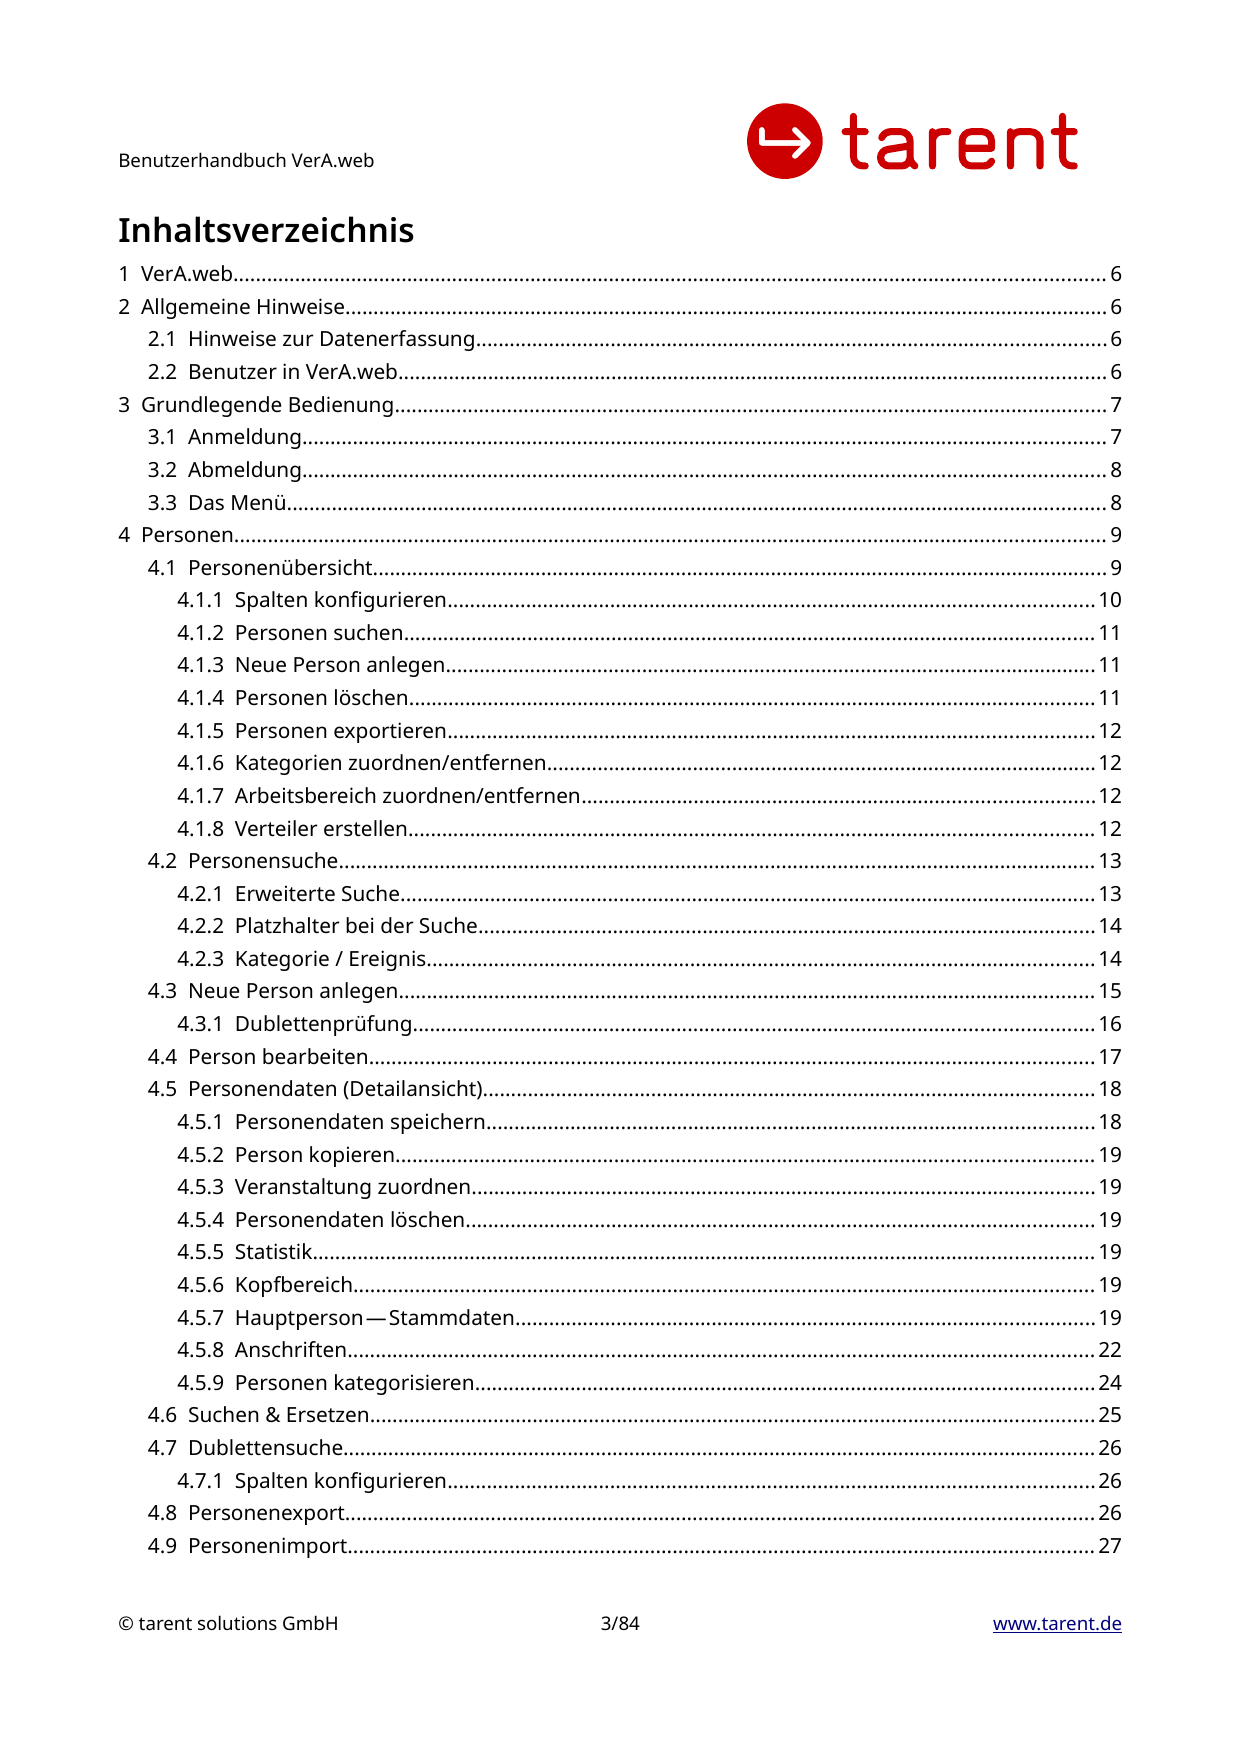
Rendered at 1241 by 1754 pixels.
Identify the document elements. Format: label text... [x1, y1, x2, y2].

text 4.1.3 Neue Person anlegen 11 [177, 651, 1122, 679]
text 1 VerA.web 6 [118, 259, 1122, 288]
text 4.1.5 Personen exportieren 12 [177, 716, 1122, 744]
text 4.5 Personendaten (Detailansicht) 18 [148, 1074, 1122, 1103]
text 4.1.1 Spalten konfigurieren 10 [177, 585, 1122, 614]
text 4.5.5 Statistik 19 [177, 1237, 1122, 1266]
text 4.8 Personenexport 26 [148, 1498, 1122, 1527]
text 2.2 Benutzer in VerA.web 6 [148, 357, 1122, 386]
text 4.5.8 Anschriften 22 [177, 1335, 1122, 1364]
text 4.1.4 Personen löschen 11 [177, 683, 1122, 712]
text 3.3 Das Menü 8 [148, 488, 1122, 516]
text 2.1 Hinweise zur Datenerfassung 6 [148, 324, 1122, 353]
text 4.1.6 Kategorien zuordnen/entfernen 12 [177, 748, 1122, 777]
text 4.2.1 Erweiterte Suche 13 [177, 879, 1122, 907]
text 4.7.1 Spalten konfigurieren 26 [177, 1466, 1122, 1494]
text 3.2 Abmeldung 8 [148, 455, 1122, 483]
text 4.5.7 Hauptperson — Stammdaten 19 [177, 1303, 1122, 1331]
text 4.1.2 Personen suchen 11 [177, 618, 1122, 646]
text 4.5.4 Personendaten löschen 19 [177, 1205, 1122, 1233]
text 4.3 Neue Person anlegen 15 [148, 977, 1122, 1005]
text 4.5.1 Personendaten speichern 18 [177, 1107, 1122, 1136]
text 3.1 Anmeldung 7 [148, 422, 1122, 451]
text 4.2.2 Platzhalter bei der Suche 14 [177, 911, 1122, 940]
text 4.7 Dublettensuche 26 [148, 1433, 1122, 1462]
text 2 Allgemeine Hinweise 6 [118, 292, 1122, 320]
text 3 Grundlegende Bedienung 7 [118, 390, 1122, 418]
text 4.1 Personenübersicht 9 [148, 553, 1122, 581]
text 4.2 Personensuche 13 [148, 846, 1122, 875]
text 4.3.1 Dublettenprüfung 16 [177, 1009, 1122, 1038]
text 4.4 Person bearbeiten 17 [148, 1042, 1122, 1070]
text 4 Personen 9 [118, 520, 1122, 549]
text 4.1.8 Verteiler erstellen 12 [177, 814, 1122, 842]
text 4.2.3 Kategorie / Ereignis 14 [177, 944, 1122, 972]
text 4.9 Personenimport 27 [148, 1531, 1122, 1559]
text 4.6 Suchen & Ersetzen 25 [148, 1401, 1122, 1429]
text 4.5.2 Person kopieren 19 [177, 1140, 1122, 1168]
text 4.5.6 Kopfbereich 19 [177, 1270, 1122, 1298]
text 4.1.7 Arbeitsbereich zuordnen/entfernen 12 [177, 781, 1122, 809]
text 4.5.9 Personen kategorisieren 24 [177, 1368, 1122, 1396]
text 4.5.3 Veranstaltung zuordnen 19 [177, 1172, 1122, 1201]
subtitle Inhaltsverzeichnis [118, 207, 1122, 253]
